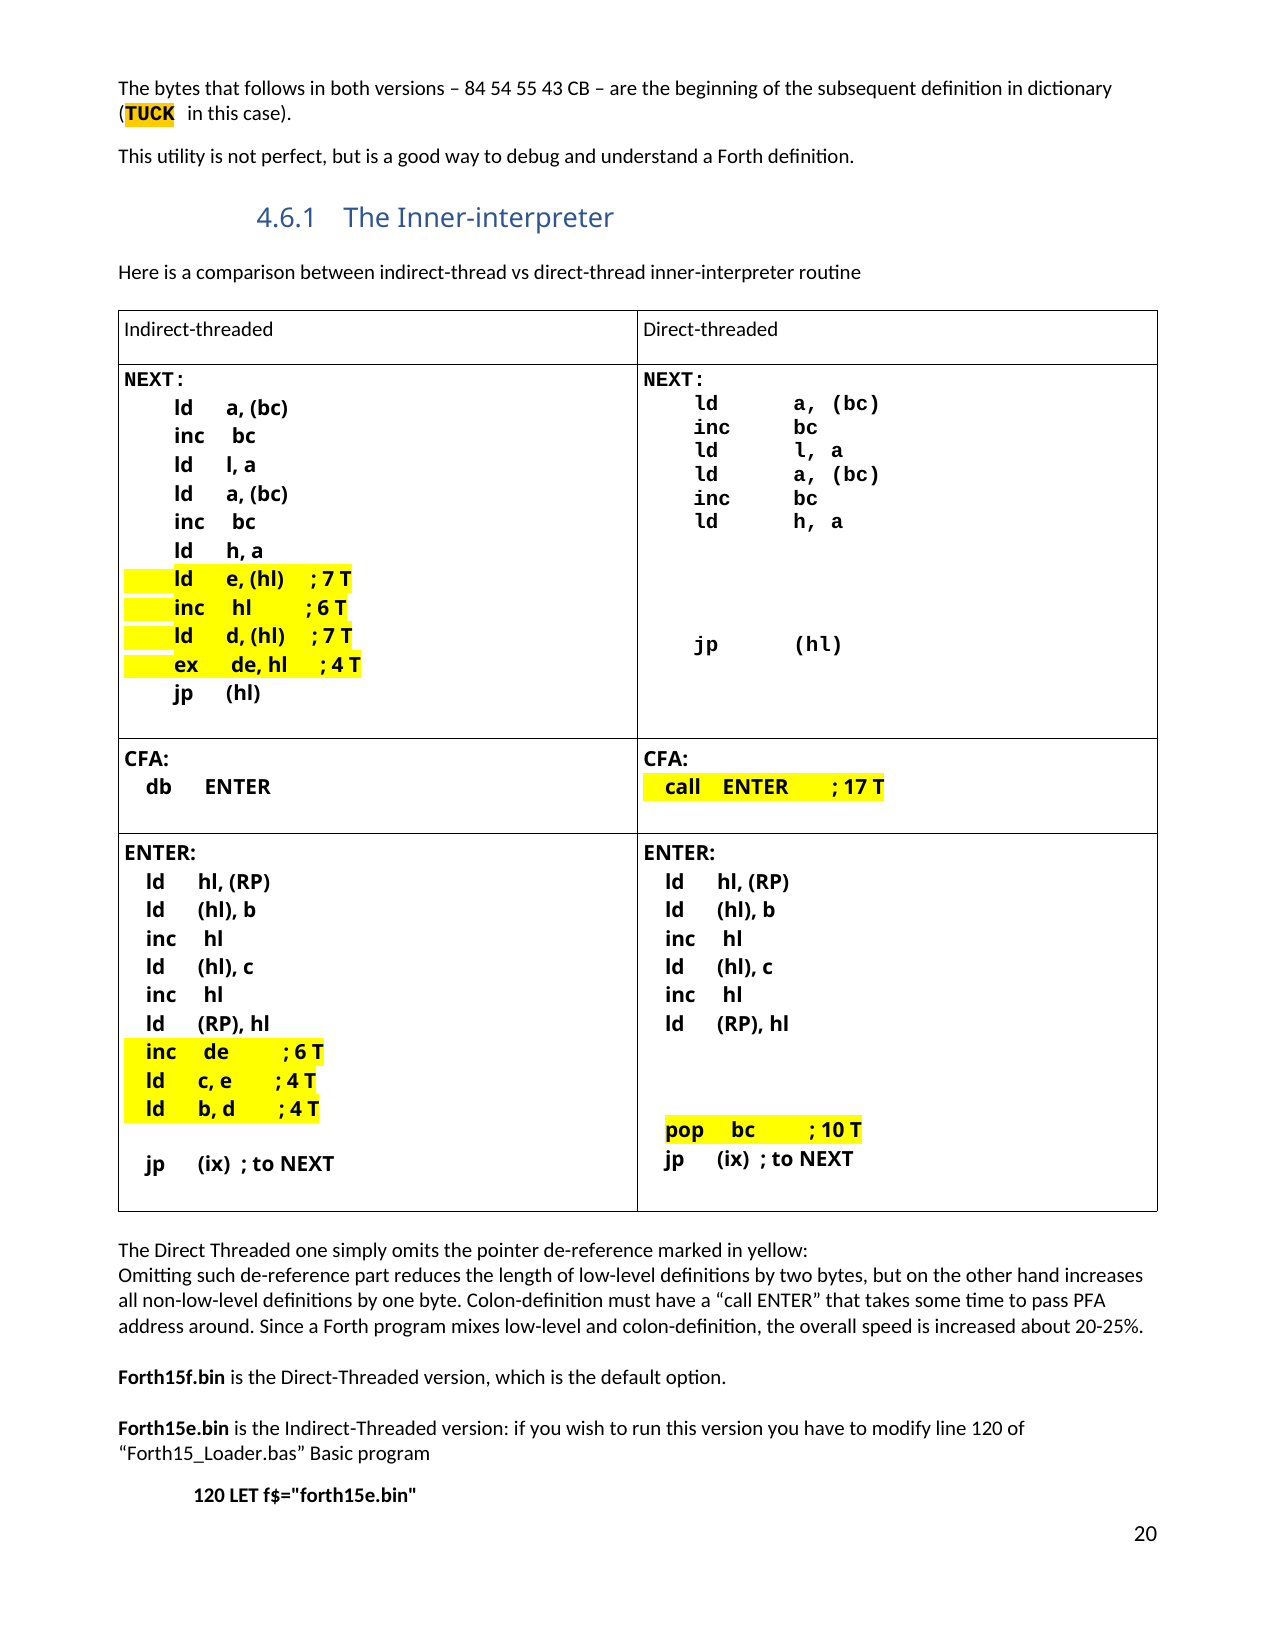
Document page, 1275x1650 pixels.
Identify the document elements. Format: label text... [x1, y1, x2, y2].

text Here is a comparison between indirect-thread vs direct-thread inner-interpreter routine [118, 259, 1157, 284]
text Forth15e.bin is the Indirect-Threaded version: if you wish to run this version you have to modify line 120 of “Forth15_Loader.bas” Basic program [118, 1415, 1157, 1466]
table_cell CFA: call ENTER ; 17 T [638, 739, 1157, 832]
text 120 LET f$="forth15e.bin" [118, 1482, 1157, 1508]
table_cell CFA: db ENTER [119, 739, 637, 832]
table_cell ENTER: ld hl, (RP) ld (hl), b inc hl ld (hl), c inc hl ld (RP), hl inc de ; 6 T ld c, e ; 4 T ld b, d ; 4 T jp (ix) ; to NEXT [119, 834, 637, 1211]
subtitle The Inner-interpreter [324, 198, 1157, 235]
table_header Direct-threaded [638, 311, 1157, 363]
text This utility is not perfect, but is a good way to debug and understand a Forth definition. [118, 143, 1157, 169]
text The Direct Threaded one simply omits the pointer de-reference marked in yellow: [118, 1237, 1157, 1262]
table_cell NEXT: ld a, (bc) inc bc ld l, a ld a, (bc) inc bc ld h, a jp (hl) [638, 365, 1157, 738]
text The bytes that follows in both versions – 84 54 55 43 CB – are the beginning of the subsequent definition in dictionary (TUCK in this case). [118, 75, 1157, 127]
text Forth15f.bin is the Direct-Threaded version, which is the default option. [118, 1364, 1157, 1389]
table_header Indirect-threaded [119, 311, 637, 363]
table_cell NEXT: ld a, (bc) inc bc ld l, a ld a, (bc) inc bc ld h, a ld e, (hl) ; 7 T inc hl ; 6 T ld d, (hl) ; 7 T ex de, hl ; 4 T jp (hl) [119, 365, 637, 738]
text Omitting such de-reference part reduces the length of low-level definitions by two bytes, but on the other hand increases all non-low-level definitions by one byte. Colon-definition must have a “call ENTER” that takes some time to pass PFA address around. Since a Forth program mixes low-level and colon-definition, the overall speed is increased about 20-25%. [118, 1262, 1157, 1338]
table_cell ENTER: ld hl, (RP) ld (hl), b inc hl ld (hl), c inc hl ld (RP), hl pop bc ; 10 T jp (ix) ; to NEXT [638, 834, 1157, 1211]
